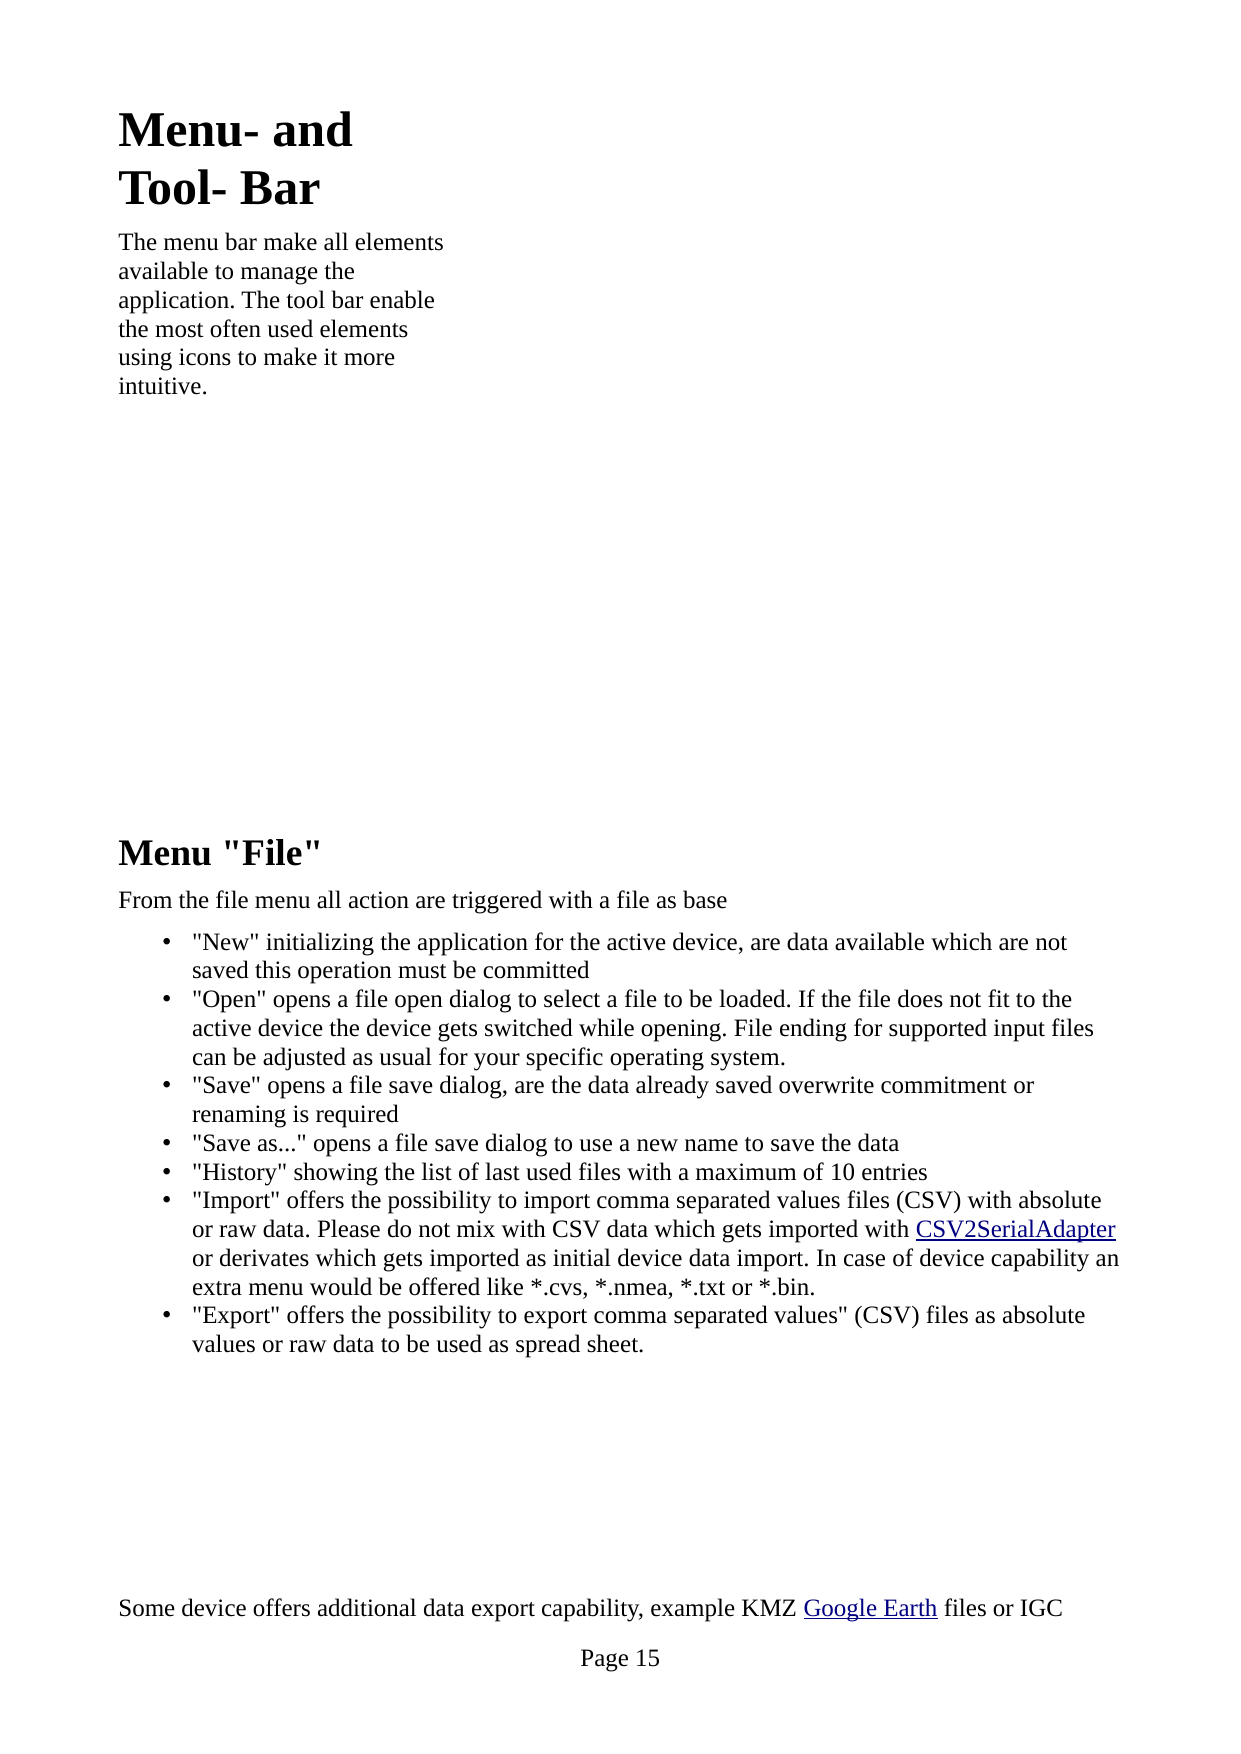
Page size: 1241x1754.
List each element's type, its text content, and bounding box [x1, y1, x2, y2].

list "Open" opens a file open dialog to select a file to be loaded. If the file does not fit to the active device the device gets switched while opening. File ending for supported input files can be adjusted as usual for your specific operating system. [162, 984, 1122, 1071]
text Some device offers additional data export capability, example KMZ Google Earth files or IGC [118, 1593, 1122, 1622]
list "New" initializing the application for the active device, are data available which are not saved this operation must be committed [162, 927, 1122, 984]
list "Save" opens a file save dialog, are the data already saved overwrite commitment or renaming is required [162, 1071, 1122, 1128]
list "History" showing the list of last used files with a maximum of 10 entries [162, 1157, 1122, 1186]
list "Export" offers the possibility to export comma separated values" (CSV) files as absolute values or raw data to be used as spread sheet. [162, 1301, 1122, 1358]
list "Save as..." opens a file save dialog to use a new name to save the data [162, 1128, 1122, 1157]
text From the file menu all action are triggered with a file as base [118, 886, 1122, 914]
subtitle Menu "File" [118, 830, 1122, 873]
list "Import" offers the possibility to import comma separated values files (CSV) with absolute or raw data. Please do not mix with CSV data which gets imported with CSV2SerialAdapter or derivates which gets imported as initial device data import. In case of device capability an extra menu would be offered like *.cvs, *.nmea, *.txt or *.bin. [162, 1186, 1122, 1301]
subtitle Menu- and Tool- Bar [118, 100, 1122, 215]
text The menu bar make all elements available to manage the application. The tool bar enable the most often used elements using icons to make it more intuitive. [118, 227, 1122, 400]
